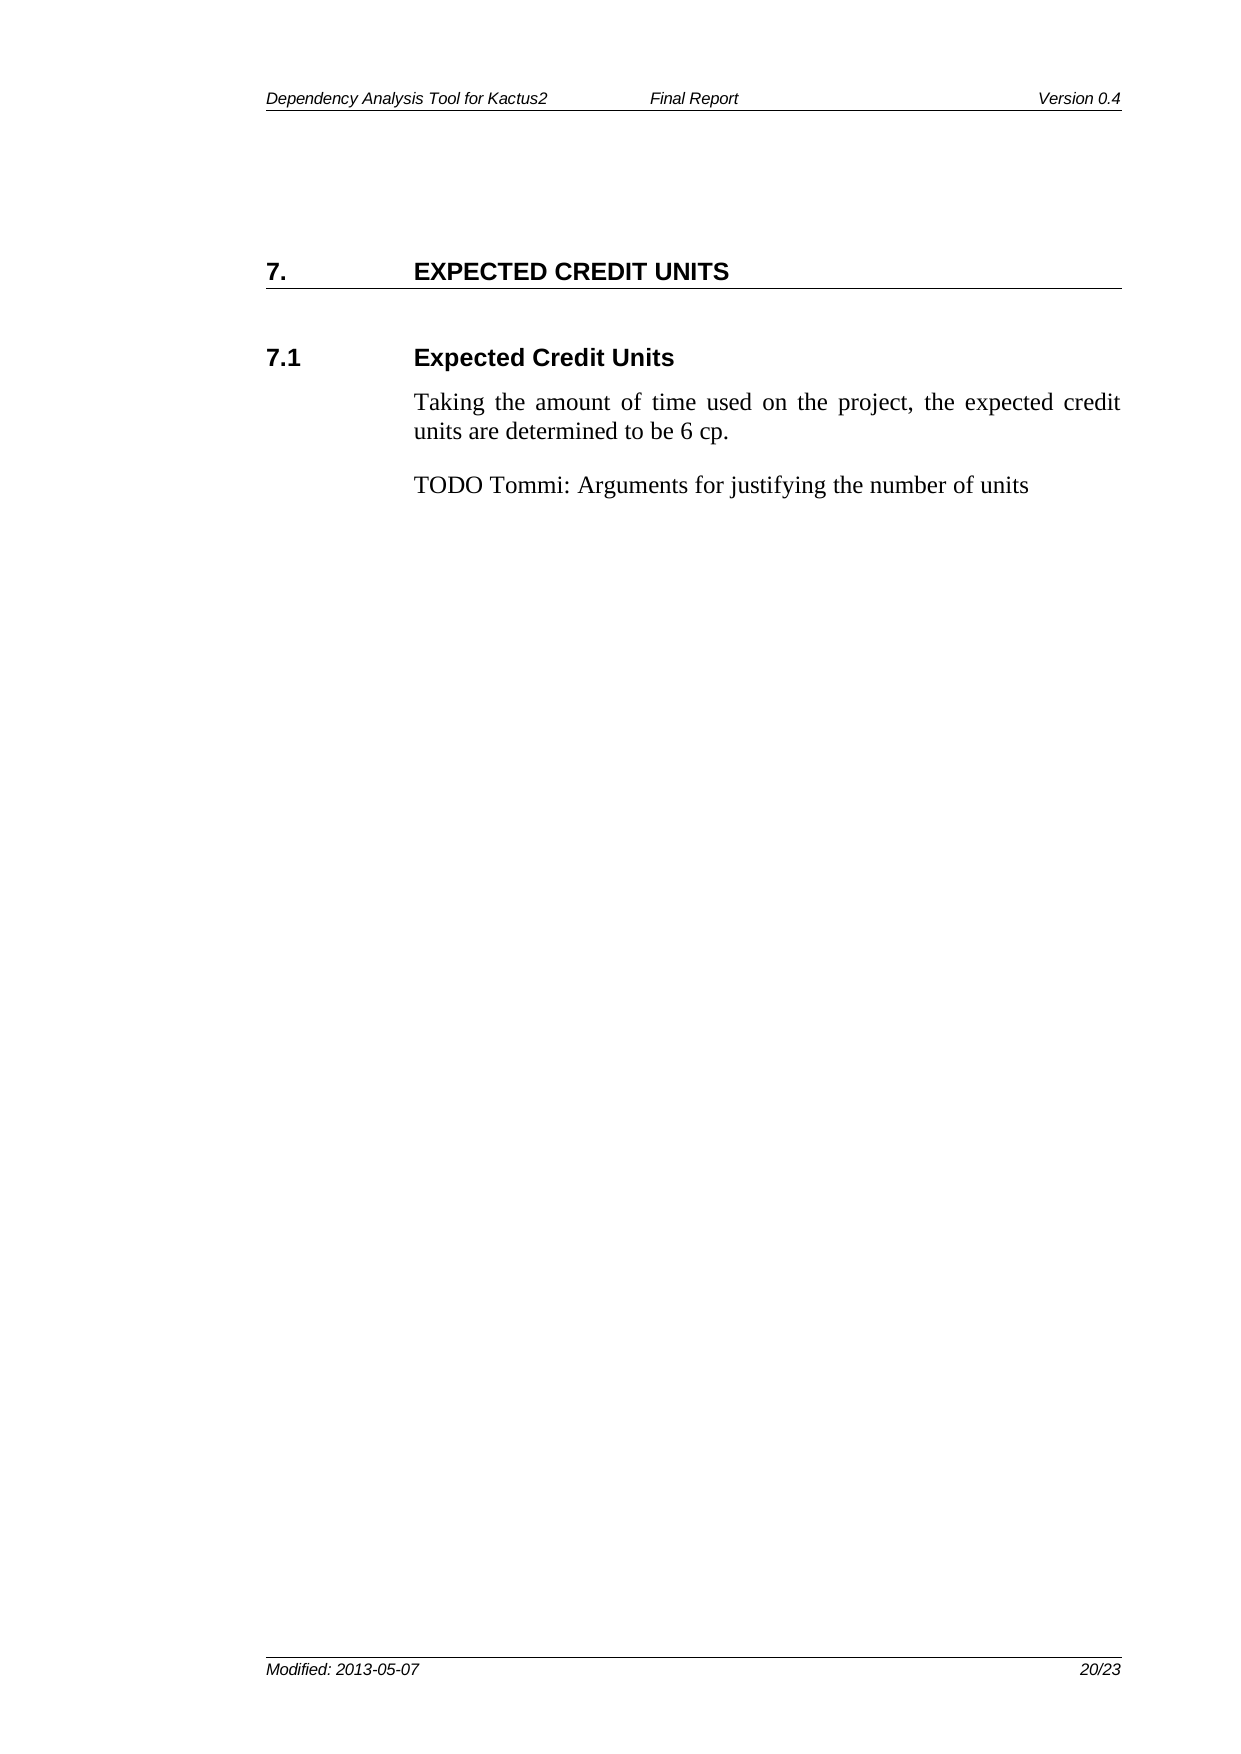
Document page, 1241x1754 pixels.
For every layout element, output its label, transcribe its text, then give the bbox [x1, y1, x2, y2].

text TODO Tommi: Arguments for justifying the number of units [413, 469, 1122, 498]
subtitle Expected Credit Units [266, 343, 1122, 372]
subtitle Expected Credit Units [266, 257, 1122, 288]
text Taking the amount of time used on the project, the expected credit units are determined to be 6 cp. [413, 387, 1122, 445]
